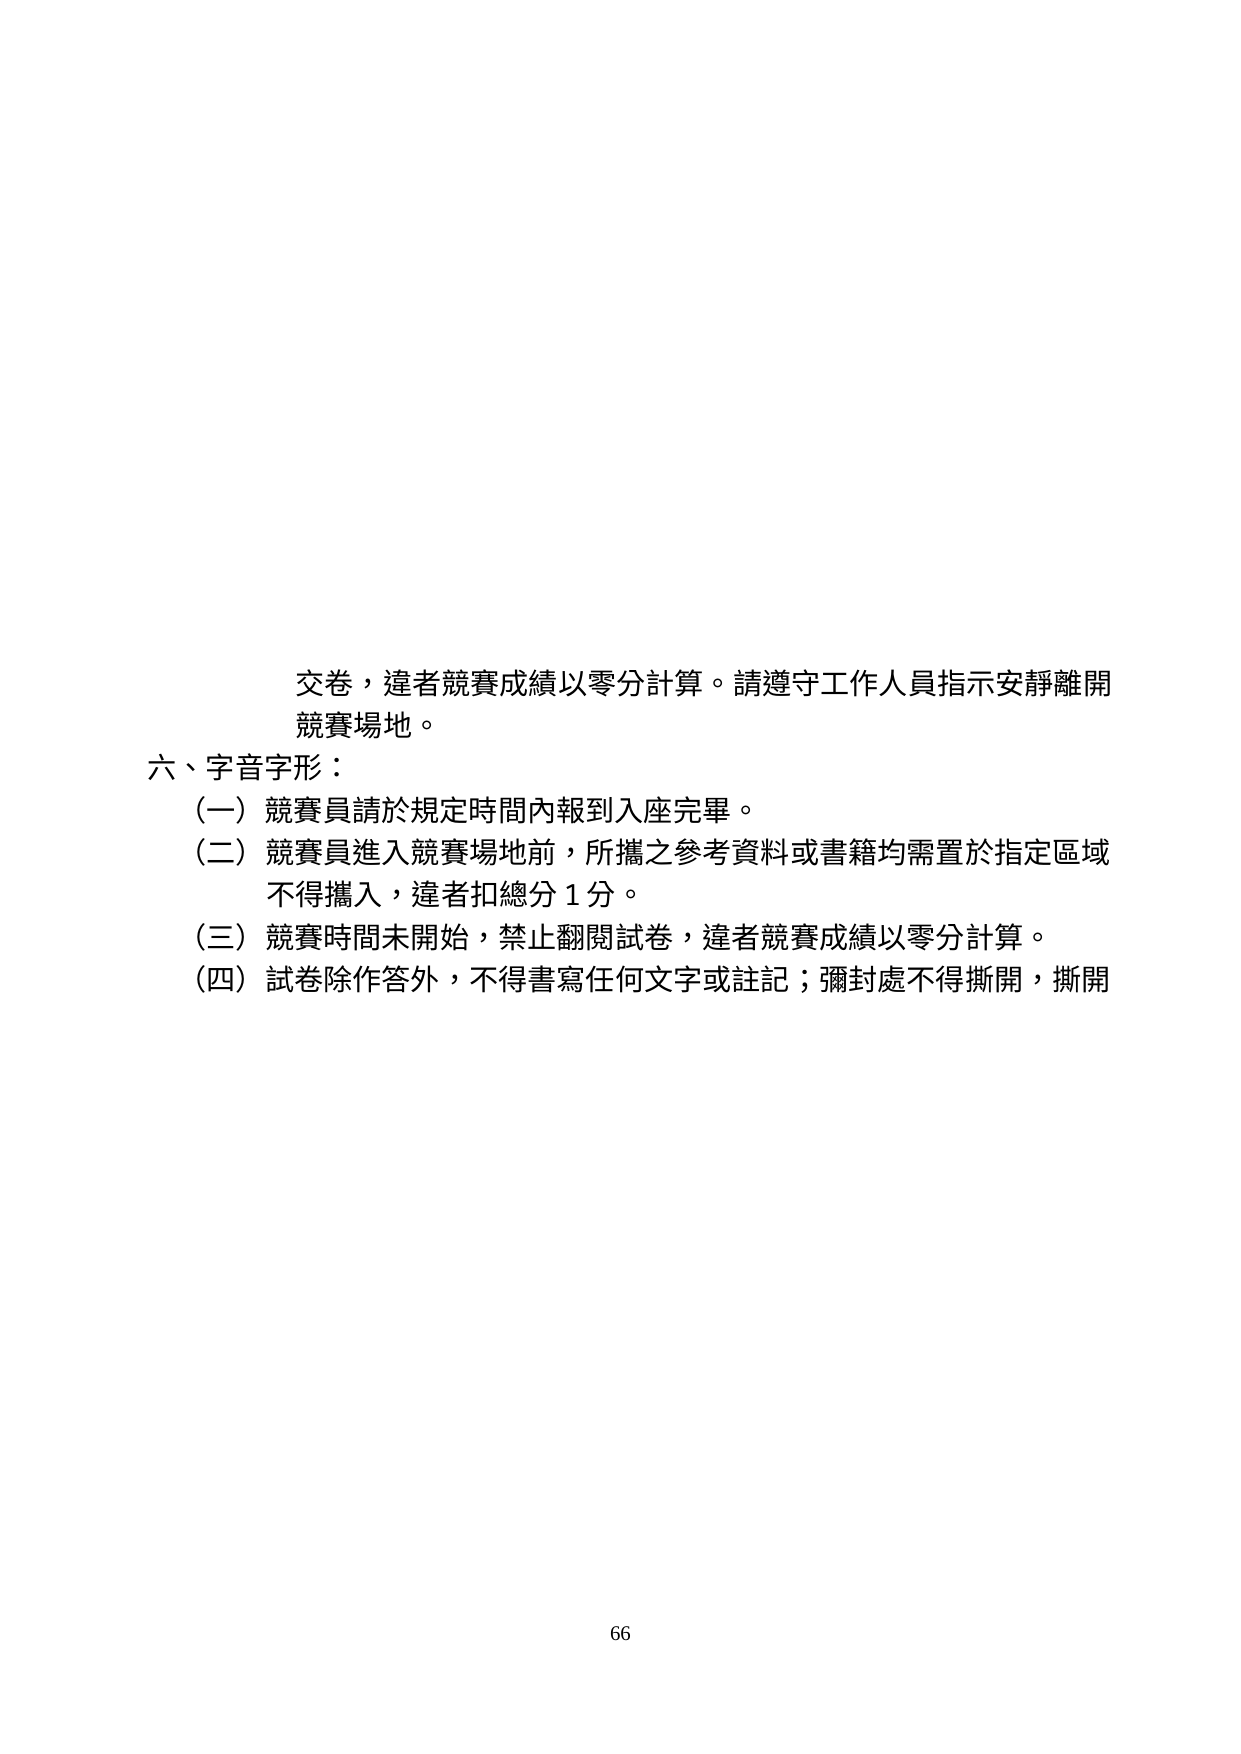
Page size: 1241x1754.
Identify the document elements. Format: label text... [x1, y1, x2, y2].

text 六、字音字形： [118, 745, 1122, 787]
text （三）競賽時間未開始，禁止翻閱試卷，違者競賽成績以零分計算。 [177, 914, 1122, 957]
text （一）競賽員請於規定時間內報到入座完畢。 [177, 787, 1122, 830]
text （四）試卷除作答外，不得書寫任何文字或註記；彌封處不得撕開，撕開 [177, 957, 1122, 999]
text 交卷，違者競賽成績以零分計算。請遵守工作人員指示安靜離開競賽場地。 [177, 661, 1122, 745]
text （二）競賽員進入競賽場地前，所攜之參考資料或書籍均需置於指定區域不得攜入，違者扣總分1分。 [177, 830, 1122, 914]
